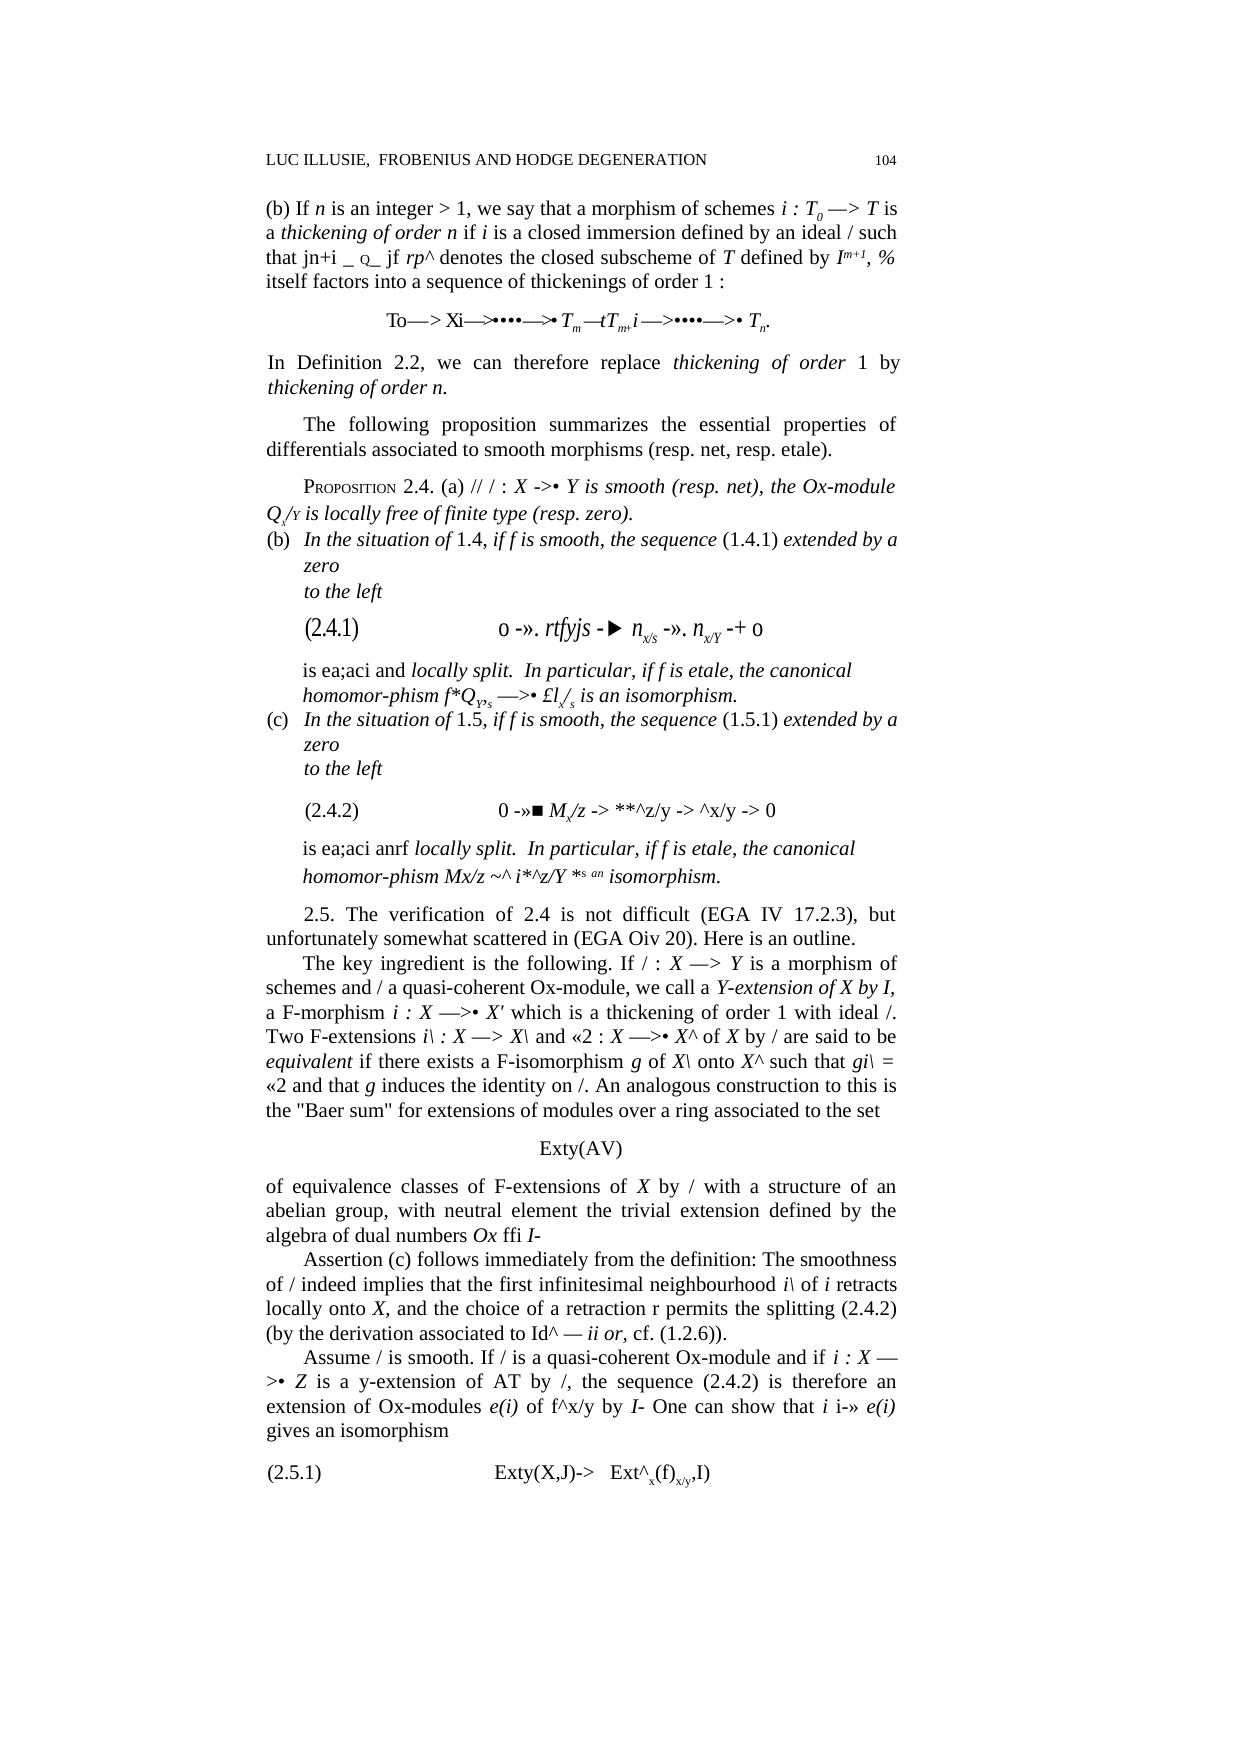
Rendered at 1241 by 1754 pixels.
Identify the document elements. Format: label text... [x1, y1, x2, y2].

text The following proposition summarizes the essential properties of differentials associated to smooth morphisms (resp. net, resp. etale). [266, 412, 897, 462]
text To —> Xi —>• • • • —>• Tm —t Tm+i —>••••—>• Tn. [266, 307, 896, 336]
text Exty(AV) [266, 1136, 896, 1160]
text (2.5.1) Exty(X,J)-> Ext^x(f)x/y,I) [267, 1460, 949, 1488]
text Proposition 2.4. (a) // / : X ->• Y is smooth (resp. net), the Ox-module Qx/y is locally free of finite type (resp. zero). [266, 473, 898, 525]
text Assertion (c) follows immediately from the definition: The smoothness of / indeed implies that the first infinitesimal neighbourhood i\ of i retracts locally onto X, and the choice of a retraction r permits the splitting (2.4.2) (by the derivation associated to Id^ — ii or, cf. (1.2.6)). [266, 1247, 897, 1345]
text (2.4.2) 0 -»■ Mx/z -> **^z/y -> ^x/y -> 0 [304, 797, 949, 826]
text (2.4.1) o -». rtfyjs -► nx/s -». nx/Y -+ o [304, 611, 949, 647]
text 104 [874, 152, 949, 169]
text is ea;aci and locally split. In particular, if f is etale, the canonical homomor-phism f*QY,s —>• £lx/s is an isomorphism. [302, 657, 911, 707]
text LUC ILLUSIE, FROBENIUS AND HODGE DEGENERATION [266, 150, 758, 169]
text The key ingredient is the following. If / : X —> Y is a morphism of schemes and / a quasi-coherent Ox-module, we call a Y-extension of X by I, a F-morphism i : X —>• X' which is a thickening of order 1 with ideal /. Two F-extensions i\ : X —> X\ and «2 : X —>• X^ of X by / are said to be equivalent if there exists a F-isomorphism g of X\ onto X^ such that gi\ = «2 and that g induces the identity on /. An analogous construction to this is the "Baer sum" for extensions of modules over a ring associated to the set [266, 951, 897, 1122]
text of equivalence classes of F-extensions of X by / with a structure of an abelian group, with neutral element the trivial extension defined by the algebra of dual numbers Ox ffi I- [266, 1173, 897, 1247]
text (b) In the situation of 1.4, if f is smooth, the sequence (1.4.1) extended by a zero to the left [267, 525, 911, 603]
text In Definition 2.2, we can therefore replace thickening of order 1 by thickening of order n. [267, 349, 901, 399]
text is ea;aci anrf locally split. In particular, if f is etale, the canonical homomor-phism Mx/z ~^ i*^z/Y *s an isomorphism. [302, 834, 911, 889]
text 2.5. The verification of 2.4 is not difficult (EGA IV 17.2.3), but unfortunately somewhat scattered in (EGA Oiv 20). Here is an outline. [266, 902, 897, 951]
text (b) If n is an integer > 1, we say that a morphism of schemes i : T0 —> T is a thickening of order n if i is a closed immersion defined by an ideal / such that jn+i _ q_ jf rp^ denotes the closed subscheme of T defined by Im+1, % itself factors into a sequence of thickenings of order 1 : [266, 196, 897, 293]
text Assume / is smooth. If / is a quasi-coherent Ox-module and if i : X —>• Z is a y-extension of AT by /, the sequence (2.4.2) is therefore an extension of Ox-modules e(i) of f^x/y by I- One can show that i i-» e(i) gives an isomorphism [266, 1345, 897, 1443]
text (c) In the situation of 1.5, if f is smooth, the sequence (1.5.1) extended by a zero to the left [267, 707, 911, 781]
